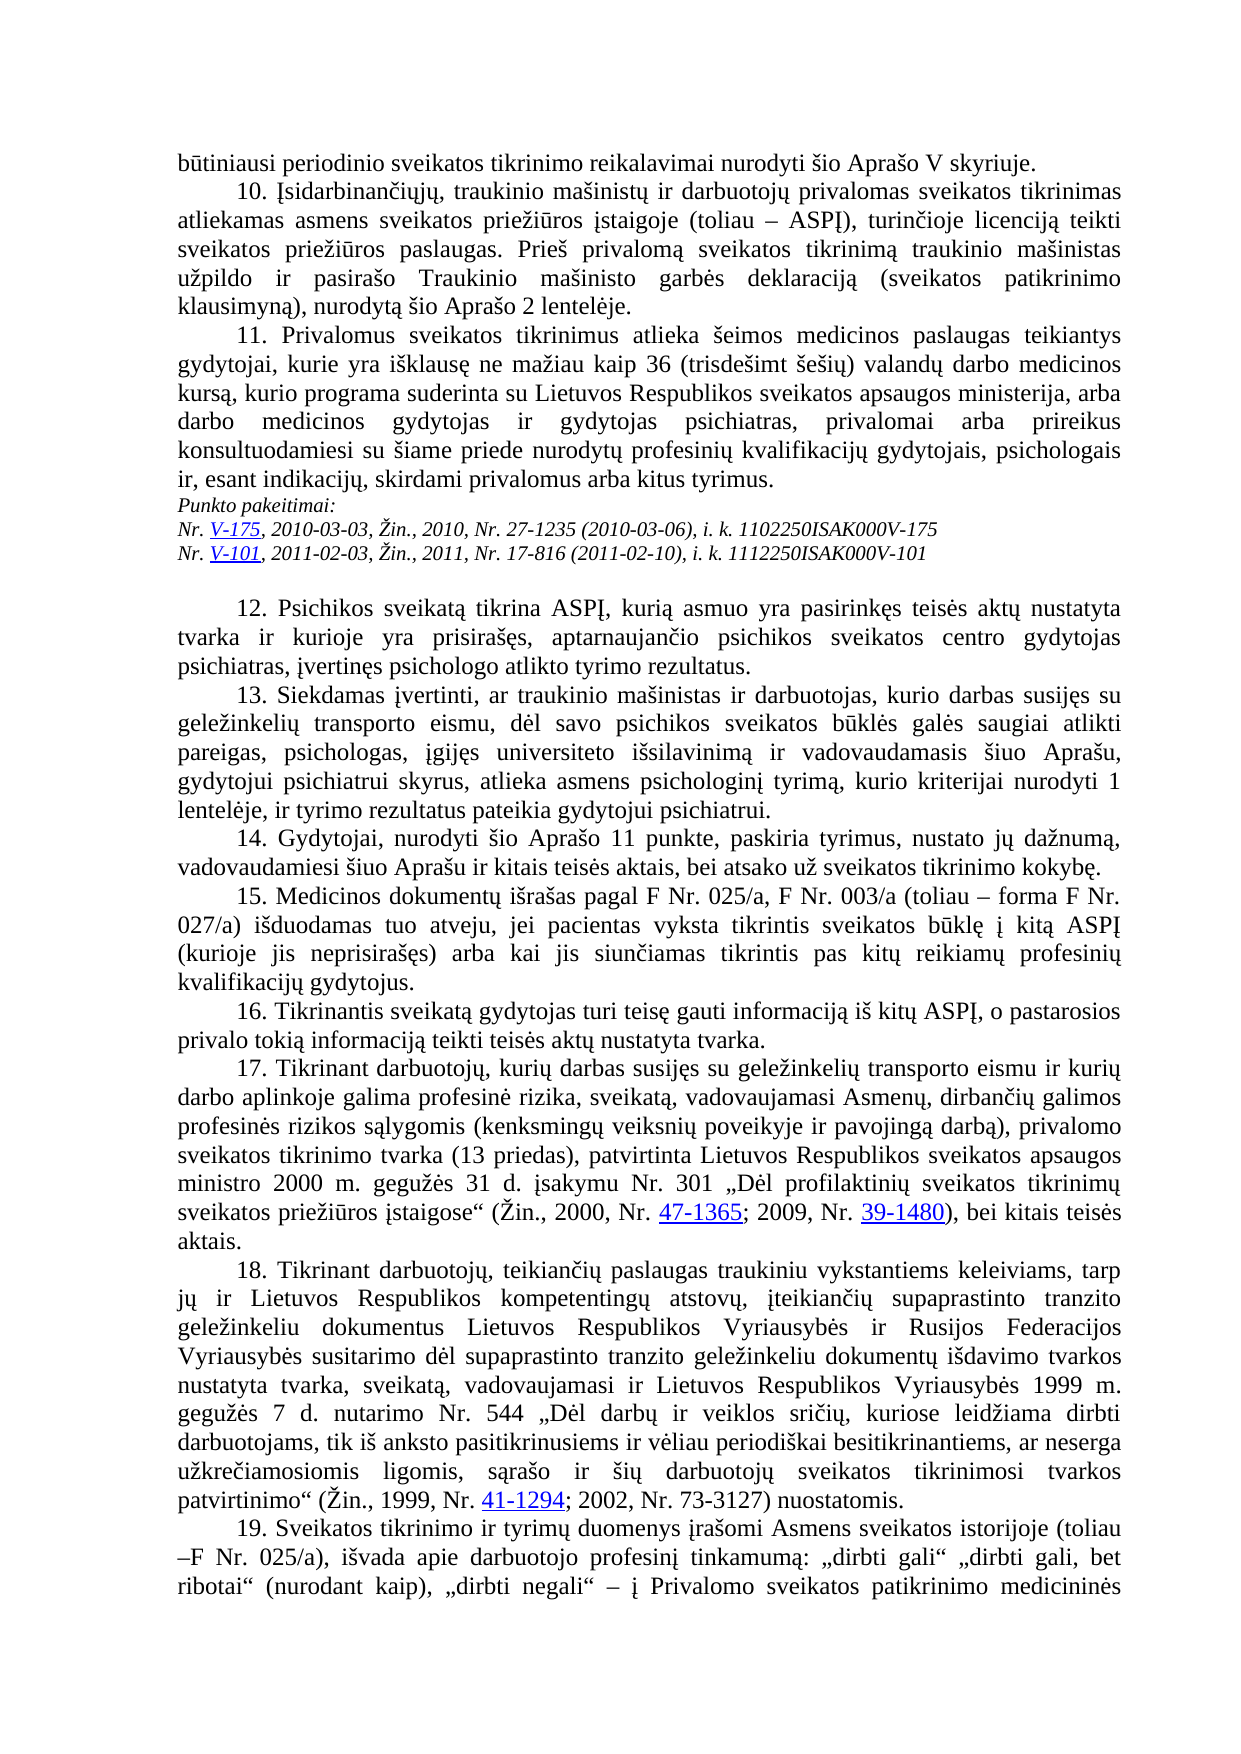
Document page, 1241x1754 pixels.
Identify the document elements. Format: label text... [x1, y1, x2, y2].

text Nr. V-101, 2011-02-03, Žin., 2011, Nr. 17-816 (2011-02-10), i. k. 1112250ISAK000V-101 [177, 541, 1122, 565]
text 12. Psichikos sveikatą tikrina ASPĮ, kurią asmuo yra pasirinkęs teisės aktų nustatyta tvarka ir kurioje yra prisirašęs, aptarnaujančio psichikos sveikatos centro gydytojas psichiatras, įvertinęs psichologo atlikto tyrimo rezultatus. [177, 593, 1122, 680]
text 15. Medicinos dokumentų išrašas pagal F Nr. 025/a, F Nr. 003/a (toliau – forma F Nr. 027/a) išduodamas tuo atveju, jei pacientas vyksta tikrintis sveikatos būklę į kitą ASPĮ (kurioje jis neprisirašęs) arba kai jis siunčiamas tikrintis pas kitų reikiamų profesinių kvalifikacijų gydytojus. [177, 881, 1122, 996]
text 17. Tikrinant darbuotojų, kurių darbas susijęs su geležinkelių transporto eismu ir kurių darbo aplinkoje galima profesinė rizika, sveikatą, vadovaujamasi Asmenų, dirbančių galimos profesinės rizikos sąlygomis (kenksmingų veiksnių poveikyje ir pavojingą darbą), privalomo sveikatos tikrinimo tvarka (13 priedas), patvirtinta Lietuvos Respublikos sveikatos apsaugos ministro 2000 m. gegužės 31 d. įsakymu Nr. 301 „Dėl profilaktinių sveikatos tikrinimų sveikatos priežiūros įstaigose“ (Žin., 2000, Nr. 47-1365; 2009, Nr. 39-1480), bei kitais teisės aktais. [177, 1053, 1122, 1255]
text 11. Privalomus sveikatos tikrinimus atlieka šeimos medicinos paslaugas teikiantys gydytojai, kurie yra išklausę ne mažiau kaip 36 (trisdešimt šešių) valandų darbo medicinos kursą, kurio programa suderinta su Lietuvos Respublikos sveikatos apsaugos ministerija, arba darbo medicinos gydytojas ir gydytojas psichiatras, privalomai arba prireikus konsultuodamiesi su šiame priede nurodytų profesinių kvalifikacijų gydytojais, psichologais ir, esant indikacijų, skirdami privalomus arba kitus tyrimus. [177, 320, 1122, 493]
text 19. Sveikatos tikrinimo ir tyrimų duomenys įrašomi Asmens sveikatos istorijoje (toliau –F Nr. 025/a), išvada apie darbuotojo profesinį tinkamumą: „dirbti gali“ „dirbti gali, bet ribotai“ (nurodant kaip), „dirbti negali“ – į Privalomo sveikatos patikrinimo medicininės [177, 1513, 1122, 1600]
text 16. Tikrinantis sveikatą gydytojas turi teisę gauti informaciją iš kitų ASPĮ, o pastarosios privalo tokią informaciją teikti teisės aktų nustatyta tvarka. [177, 996, 1122, 1053]
text Nr. V-175, 2010-03-03, Žin., 2010, Nr. 27-1235 (2010-03-06), i. k. 1102250ISAK000V-175 [177, 517, 1122, 541]
text būtiniausi periodinio sveikatos tikrinimo reikalavimai nurodyti šio Aprašo V skyriuje. [177, 148, 1122, 176]
text Punkto pakeitimai: [177, 493, 1122, 517]
text 14. Gydytojai, nurodyti šio Aprašo 11 punkte, paskiria tyrimus, nustato jų dažnumą, vadovaudamiesi šiuo Aprašu ir kitais teisės aktais, bei atsako už sveikatos tikrinimo kokybę. [177, 823, 1122, 881]
text 10. Įsidarbinančiųjų, traukinio mašinistų ir darbuotojų privalomas sveikatos tikrinimas atliekamas asmens sveikatos priežiūros įstaigoje (toliau – ASPĮ), turinčioje licenciją teikti sveikatos priežiūros paslaugas. Prieš privalomą sveikatos tikrinimą traukinio mašinistas užpildo ir pasirašo Traukinio mašinisto garbės deklaraciją (sveikatos patikrinimo klausimyną), nurodytą šio Aprašo 2 lentelėje. [177, 176, 1122, 320]
text 13. Siekdamas įvertinti, ar traukinio mašinistas ir darbuotojas, kurio darbas susijęs su geležinkelių transporto eismu, dėl savo psichikos sveikatos būklės galės saugiai atlikti pareigas, psichologas, įgijęs universiteto išsilavinimą ir vadovaudamasis šiuo Aprašu, gydytojui psichiatrui skyrus, atlieka asmens psichologinį tyrimą, kurio kriterijai nurodyti 1 lentelėje, ir tyrimo rezultatus pateikia gydytojui psichiatrui. [177, 680, 1122, 823]
text 18. Tikrinant darbuotojų, teikiančių paslaugas traukiniu vykstantiems keleiviams, tarp jų ir Lietuvos Respublikos kompetentingų atstovų, įteikiančių supaprastinto tranzito geležinkeliu dokumentus Lietuvos Respublikos Vyriausybės ir Rusijos Federacijos Vyriausybės susitarimo dėl supaprastinto tranzito geležinkeliu dokumentų išdavimo tvarkos nustatyta tvarka, sveikatą, vadovaujamasi ir Lietuvos Respublikos Vyriausybės 1999 m. gegužės 7 d. nutarimo Nr. 544 „Dėl darbų ir veiklos sričių, kuriose leidžiama dirbti darbuotojams, tik iš anksto pasitikrinusiems ir vėliau periodiškai besitikrinantiems, ar neserga užkrečiamosiomis ligomis, sąrašo ir šių darbuotojų sveikatos tikrinimosi tvarkos patvirtinimo“ (Žin., 1999, Nr. 41-1294; 2002, Nr. 73-3127) nuostatomis. [177, 1255, 1122, 1513]
